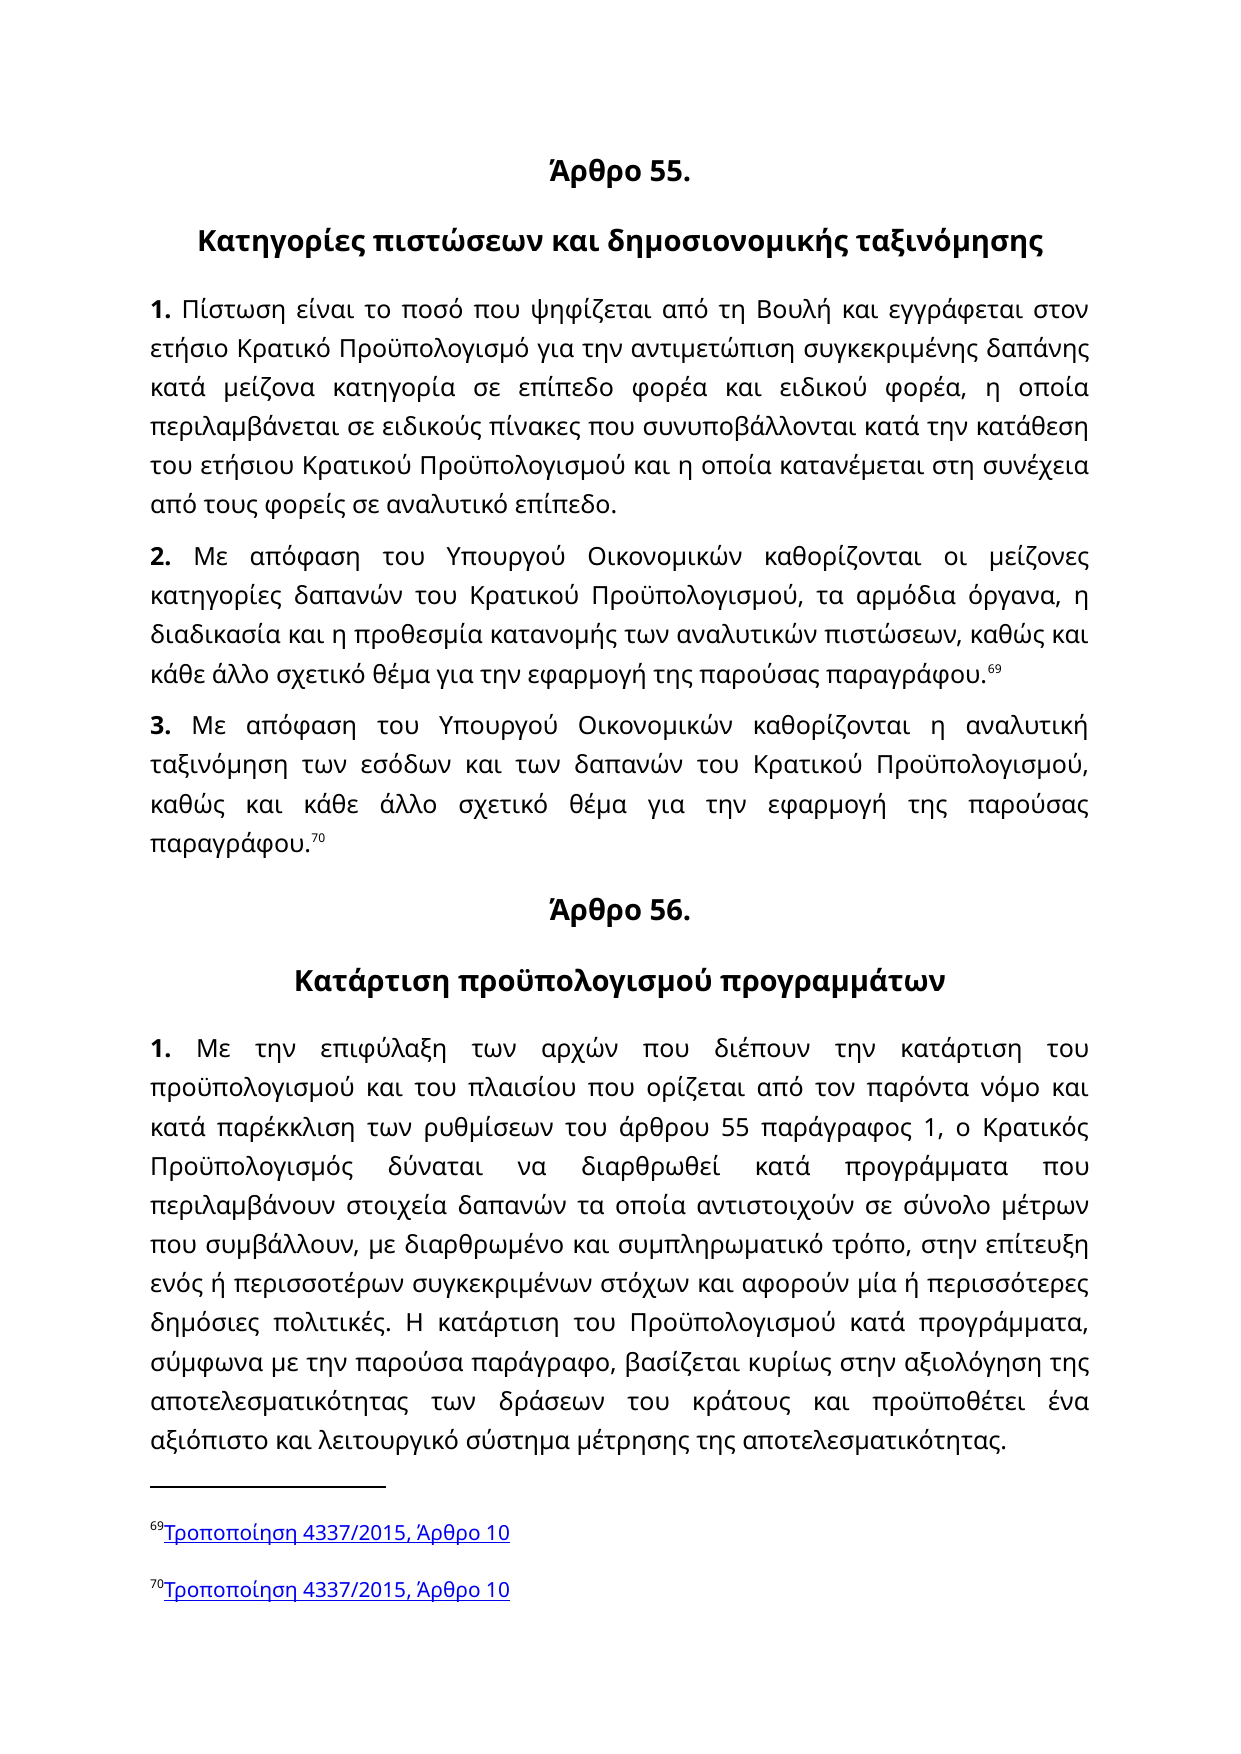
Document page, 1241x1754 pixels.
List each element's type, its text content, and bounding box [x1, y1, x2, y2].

text Τροποποίηση 4337/2015, Άρθρο 10 [150, 1518, 1090, 1546]
subtitle Κατάρτιση προϋπολογισμού προγραμμάτων [150, 960, 1090, 1000]
text 1. Πίστωση είναι το ποσό που ψηφίζεται από τη Βουλή και εγγράφεται στον ετήσιο Κρατικό Προϋπολογισμό για την αντιμετώπιση συγκεκριμένης δαπάνης κατά μείζονα κατηγορία σε επίπεδο φορέα και ειδικού φορέα, η οποία περιλαμβάνεται σε ειδικούς πίνακες που συνυποβάλλονται κατά την κατάθεση του ετήσιου Κρατικού Προϋπολογισμού και η οποία κατανέμεται στη συνέχεια από τους φορείς σε αναλυτικό επίπεδο. [150, 291, 1090, 521]
subtitle Κατηγορίες πιστώσεων και δημοσιονομικής ταξινόμησης [150, 221, 1090, 260]
text 3. Με απόφαση του Υπουργού Οικονομικών καθορίζονται η αναλυτική ταξινόμηση των εσόδων και των δαπανών του Κρατικού Προϋπολογισμού, καθώς και κάθε άλλο σχετικό θέμα για την εφαρμογή της παρούσας παραγράφου. [150, 708, 1090, 859]
text 1. Με την επιφύλαξη των αρχών που διέπουν την κατάρτιση του προϋπολογισμού και του πλαισίου που ορίζεται από τον παρόντα νόμο και κατά παρέκκλιση των ρυθμίσεων του άρθρου 55 παράγραφος 1, ο Κρατικός Προϋπολογισμός δύναται να διαρθρωθεί κατά προγράμματα που περιλαμβάνουν στοιχεία δαπανών τα οποία αντιστοιχούν σε σύνολο μέτρων που συμβάλλουν, με διαρθρωμένο και συμπληρωματικό τρόπο, στην επίτευξη ενός ή περισσοτέρων συγκεκριμένων στόχων και αφορούν μία ή περισσότερες δημόσιες πολιτικές. Η κατάρτιση του Προϋπολογισμού κατά προγράμματα, σύμφωνα με την παρούσα παράγραφο, βασίζεται κυρίως στην αξιολόγηση της αποτελεσματικότητας των δράσεων του κράτους και προϋποθέτει ένα αξιόπιστο και λειτουργικό σύστημα μέτρησης της αποτελεσματικότητας. [150, 1031, 1090, 1457]
subtitle Άρθρο 55. [150, 150, 1090, 190]
text Τροποποίηση 4337/2015, Άρθρο 10 [150, 1576, 1090, 1604]
text 2. Με απόφαση του Υπουργού Οικονομικών καθορίζονται οι μείζονες κατηγορίες δαπανών του Κρατικού Προϋπολογισμού, τα αρμόδια όργανα, η διαδικασία και η προθεσμία κατανομής των αναλυτικών πιστώσεων, καθώς και κάθε άλλο σχετικό θέμα για την εφαρμογή της παρούσας παραγράφου. [150, 539, 1090, 690]
subtitle Άρθρο 56. [150, 889, 1090, 929]
